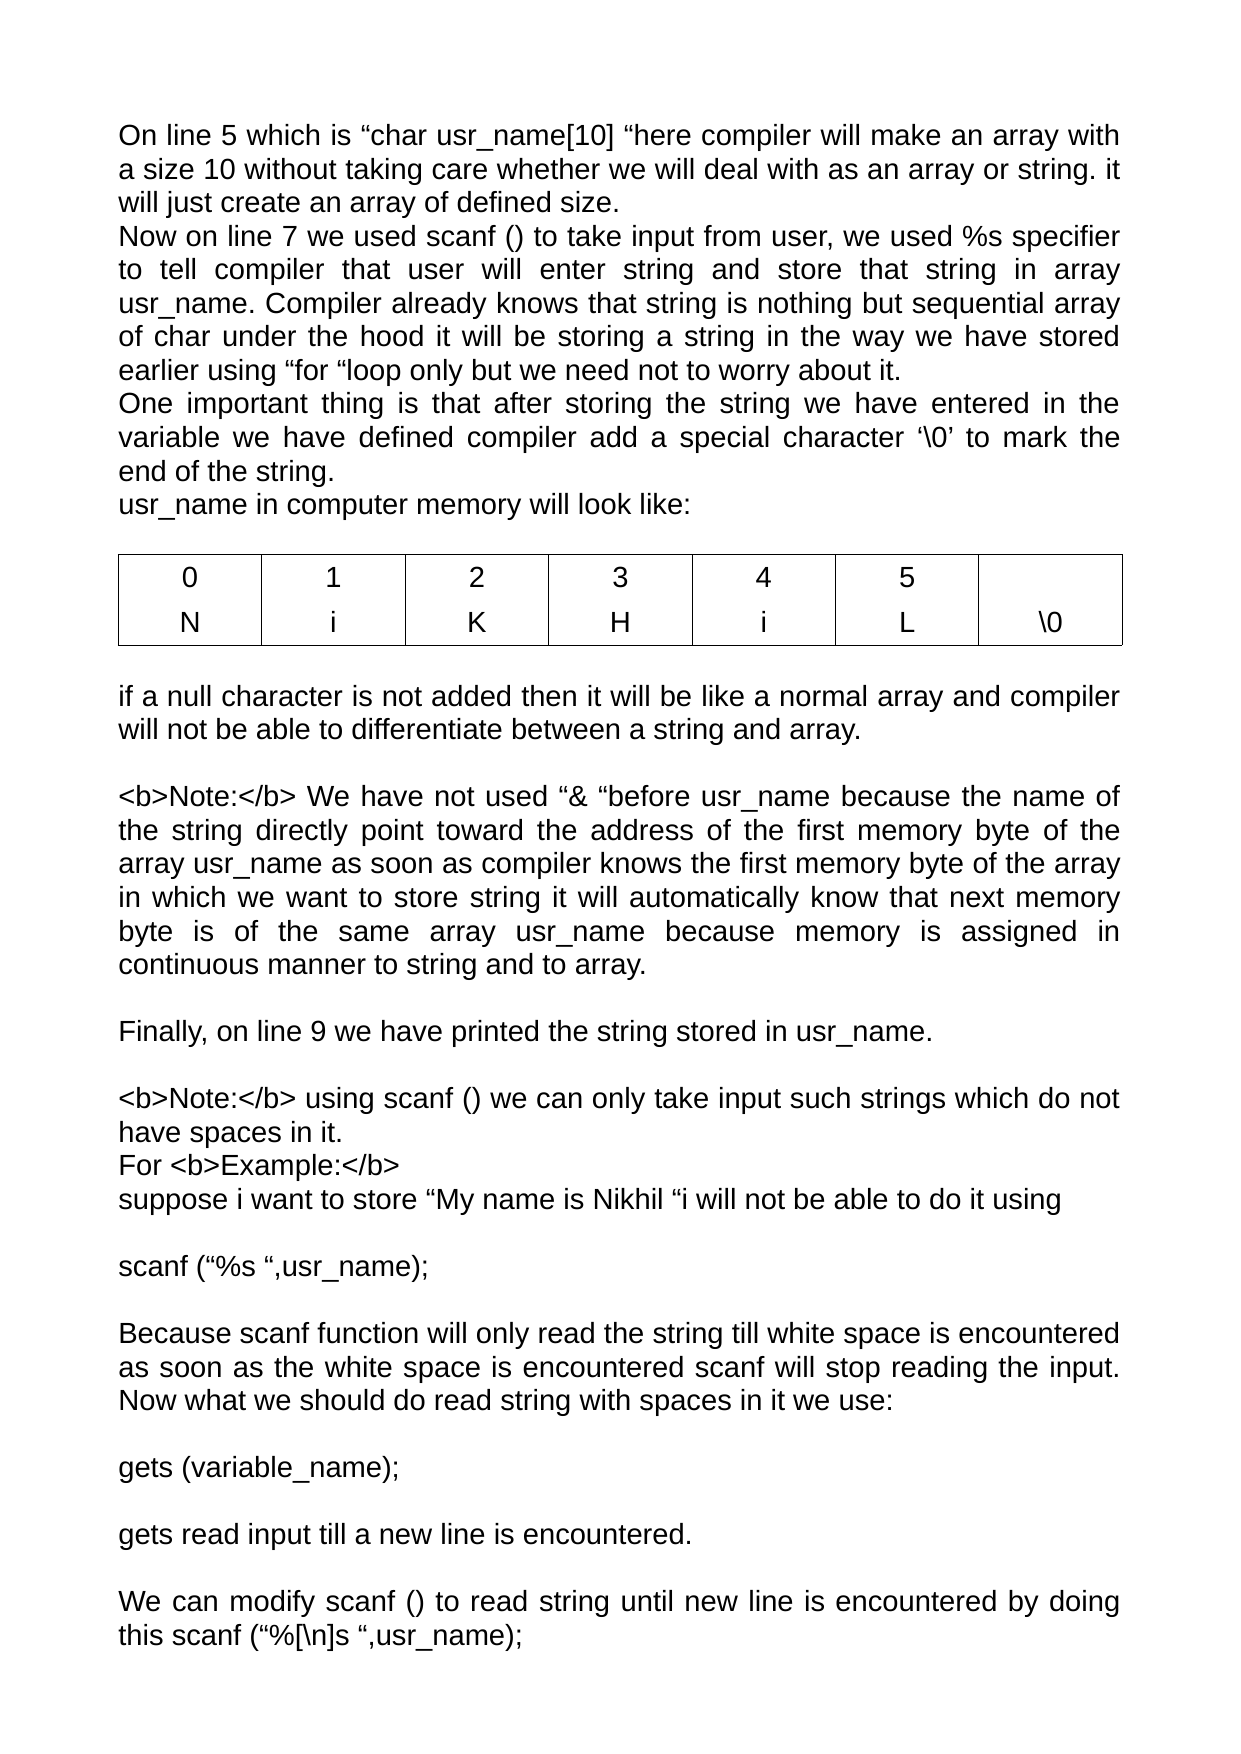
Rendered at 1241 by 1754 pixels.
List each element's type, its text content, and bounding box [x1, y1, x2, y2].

text On line 5 which is “char usr_name[10] “here compiler will make an array with a size 10 without taking care whether we will deal with as an array or string. it will just create an array of defined size. [118, 118, 1122, 219]
text suppose i want to store “My name is Nikhil “i will not be able to do it using [118, 1182, 1122, 1215]
text usr_name in computer memory will look like: [118, 487, 1122, 521]
table_cell \0 [979, 600, 1122, 645]
table_header 0 [119, 555, 261, 600]
text Now on line 7 we used scanf () to take input from user, we used %s specifier to tell compiler that user will enter string and store that string in array usr_name. Compiler already knows that string is nothing but sequential array of char under the hood it will be storing a string in the way we have stored earlier using “for “loop only but we need not to worry about it. [118, 219, 1122, 386]
table_cell H [549, 600, 692, 645]
text gets (variable_name); [118, 1450, 1122, 1484]
text gets read input till a new line is encountered. [118, 1517, 1122, 1551]
table_cell L [836, 600, 978, 645]
text <b>Note:</b> using scanf () we can only take input such strings which do not have spaces in it. [118, 1081, 1122, 1148]
table_header 5 [836, 555, 978, 600]
table_cell N [119, 600, 261, 645]
text <b>Note:</b> We have not used “& “before usr_name because the name of the string directly point toward the address of the first memory byte of the array usr_name as soon as compiler knows the first memory byte of the array in which we want to store string it will automatically know that next memory byte is of the same array usr_name because memory is assigned in continuous manner to string and to array. [118, 779, 1122, 981]
table_header 2 [406, 555, 548, 600]
text One important thing is that after storing the string we have entered in the variable we have defined compiler add a special character ‘\0’ to mark the end of the string. [118, 386, 1122, 487]
text scanf (“%s “,usr_name); [118, 1249, 1122, 1282]
text Because scanf function will only read the string till white space is encountered as soon as the white space is encountered scanf will stop reading the input. Now what we should do read string with spaces in it we use: [118, 1316, 1122, 1417]
table_header 4 [693, 555, 835, 600]
text We can modify scanf () to read string until new line is encountered by doing this scanf (“%[\n]s “,usr_name); [118, 1584, 1122, 1651]
table_header 3 [549, 555, 692, 600]
table_cell i [262, 600, 405, 645]
text For <b>Example:</b> [118, 1148, 1122, 1182]
text Finally, on line 9 we have printed the string stored in usr_name. [118, 1014, 1122, 1048]
table_header 1 [262, 555, 405, 600]
table_header [979, 555, 1122, 600]
text if a null character is not added then it will be like a normal array and compiler will not be able to differentiate between a string and array. [118, 679, 1122, 746]
table_cell K [406, 600, 548, 645]
table_cell i [693, 600, 835, 645]
